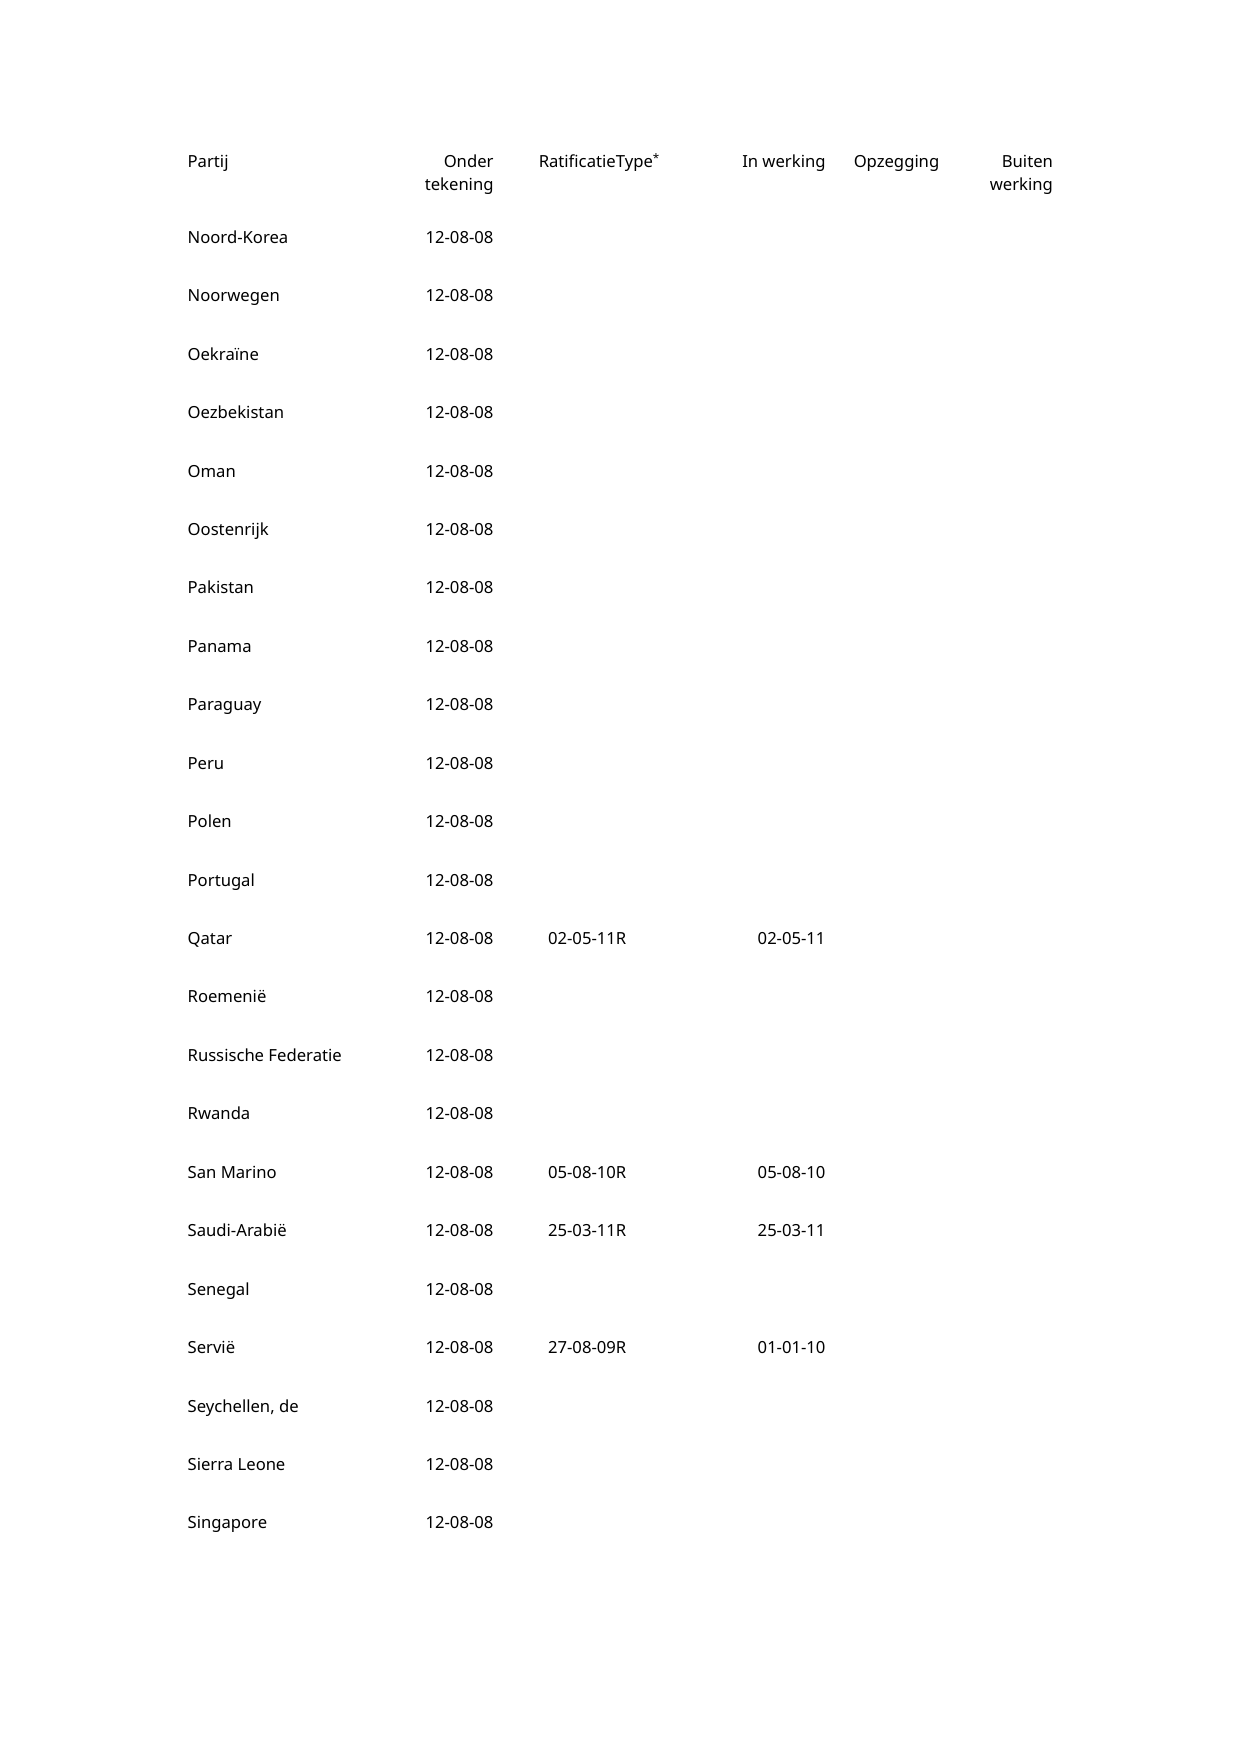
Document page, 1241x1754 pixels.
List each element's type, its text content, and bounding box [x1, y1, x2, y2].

table_cell [939, 518, 1053, 576]
table_cell 12-08-08 [371, 1219, 493, 1277]
table_cell [939, 284, 1053, 342]
table_cell [703, 342, 825, 401]
table_cell [616, 459, 703, 518]
table_cell Noord-Korea [188, 225, 371, 284]
table_cell 12-08-08 [371, 1102, 493, 1160]
table_cell [825, 1102, 939, 1160]
table_cell [703, 284, 825, 342]
table_cell [825, 1219, 939, 1277]
table_cell [703, 1044, 825, 1102]
table_cell [616, 985, 703, 1043]
table_cell Russische Federatie [188, 1044, 371, 1102]
table_cell [616, 225, 703, 284]
table_cell [703, 1102, 825, 1160]
table_cell [825, 1394, 939, 1453]
table_cell R [616, 1160, 703, 1219]
table_cell [939, 693, 1053, 751]
table_cell [825, 751, 939, 810]
table_header Onder tekening [371, 150, 493, 225]
table_cell [493, 1394, 616, 1453]
table_cell [825, 868, 939, 927]
table_cell [939, 1160, 1053, 1219]
table_cell San Marino [188, 1160, 371, 1219]
table_cell R [616, 1219, 703, 1277]
table_cell 12-08-08 [371, 576, 493, 634]
table_cell 12-08-08 [371, 985, 493, 1043]
table_cell [939, 1102, 1053, 1160]
table_cell 12-08-08 [371, 518, 493, 576]
table_cell 01-01-10 [703, 1336, 825, 1394]
table_cell [493, 635, 616, 693]
table_cell Servië [188, 1336, 371, 1394]
table_cell [939, 1511, 1053, 1569]
table_header Ratificatie [493, 150, 616, 225]
table_cell [825, 693, 939, 751]
table_cell [825, 576, 939, 634]
table_cell 12-08-08 [371, 1511, 493, 1569]
table_cell [939, 576, 1053, 634]
table_cell [825, 1453, 939, 1511]
table_cell 12-08-08 [371, 635, 493, 693]
table_cell [493, 1277, 616, 1336]
table_cell [616, 1277, 703, 1336]
table_cell Oekraïne [188, 342, 371, 401]
table_cell [939, 985, 1053, 1043]
table_cell [493, 1453, 616, 1511]
table_cell Singapore [188, 1511, 371, 1569]
table_cell [493, 1102, 616, 1160]
table_cell [493, 868, 616, 927]
table_cell Seychellen, de [188, 1394, 371, 1453]
table_header Partij [188, 150, 371, 225]
table_cell 12-08-08 [371, 868, 493, 927]
table_cell [703, 635, 825, 693]
table_cell 12-08-08 [371, 225, 493, 284]
table_cell 12-08-08 [371, 927, 493, 985]
table_cell 12-08-08 [371, 284, 493, 342]
table_cell [493, 284, 616, 342]
table_cell [493, 576, 616, 634]
table_cell [825, 459, 939, 518]
table_cell [616, 751, 703, 810]
table_cell [493, 342, 616, 401]
table_cell [493, 810, 616, 868]
table_cell [939, 1044, 1053, 1102]
table_cell 02-05-11 [493, 927, 616, 985]
table_cell [616, 401, 703, 459]
table_cell [616, 810, 703, 868]
table_cell [825, 1511, 939, 1569]
table_cell [703, 1277, 825, 1336]
table_cell 12-08-08 [371, 342, 493, 401]
table_cell Oezbekistan [188, 401, 371, 459]
table_header Opzegging [825, 150, 939, 225]
table_cell [703, 1394, 825, 1453]
table_cell [825, 284, 939, 342]
table_cell [703, 225, 825, 284]
table_cell Saudi-Arabië [188, 1219, 371, 1277]
table_cell Pakistan [188, 576, 371, 634]
table_header In werking [703, 150, 825, 225]
table_cell [616, 693, 703, 751]
table_cell 25-03-11 [493, 1219, 616, 1277]
table_cell [703, 985, 825, 1043]
table_cell 05-08-10 [703, 1160, 825, 1219]
table_cell Sierra Leone [188, 1453, 371, 1511]
table_cell [825, 635, 939, 693]
table_cell R [616, 927, 703, 985]
table_cell [616, 1394, 703, 1453]
table_cell [616, 1511, 703, 1569]
table_cell [825, 518, 939, 576]
table_cell [939, 868, 1053, 927]
table_cell 12-08-08 [371, 1044, 493, 1102]
table_cell 12-08-08 [371, 1160, 493, 1219]
table_cell [493, 985, 616, 1043]
table_cell [825, 985, 939, 1043]
table_cell 27-08-09 [493, 1336, 616, 1394]
table_cell [703, 1453, 825, 1511]
table_cell [825, 1277, 939, 1336]
table_cell [616, 1102, 703, 1160]
table_cell [616, 284, 703, 342]
table_cell [939, 1219, 1053, 1277]
table_cell [493, 751, 616, 810]
table_cell Senegal [188, 1277, 371, 1336]
table_cell 12-08-08 [371, 1394, 493, 1453]
table_cell 12-08-08 [371, 810, 493, 868]
table_cell [493, 518, 616, 576]
table_cell [703, 401, 825, 459]
table_cell Portugal [188, 868, 371, 927]
table_cell Panama [188, 635, 371, 693]
table_cell [493, 1511, 616, 1569]
table_cell Polen [188, 810, 371, 868]
table_cell [939, 401, 1053, 459]
table_cell [939, 810, 1053, 868]
table_cell [825, 1044, 939, 1102]
table_cell [939, 927, 1053, 985]
table_cell [493, 459, 616, 518]
table_cell 05-08-10 [493, 1160, 616, 1219]
table_cell [493, 693, 616, 751]
table_cell 12-08-08 [371, 693, 493, 751]
table_header Type* [616, 150, 703, 225]
table_cell [616, 868, 703, 927]
table_cell Qatar [188, 927, 371, 985]
table_cell [939, 1394, 1053, 1453]
table_cell [825, 342, 939, 401]
table_cell [493, 401, 616, 459]
table_cell Paraguay [188, 693, 371, 751]
table_cell 12-08-08 [371, 401, 493, 459]
table_cell [616, 1453, 703, 1511]
table_cell 12-08-08 [371, 751, 493, 810]
table_cell [939, 1453, 1053, 1511]
table_cell 02-05-11 [703, 927, 825, 985]
table_cell [703, 751, 825, 810]
table_cell [703, 576, 825, 634]
table_cell [939, 1277, 1053, 1336]
table_cell 12-08-08 [371, 1336, 493, 1394]
table_cell [703, 1511, 825, 1569]
table_cell [703, 693, 825, 751]
table_cell [825, 225, 939, 284]
table_cell Rwanda [188, 1102, 371, 1160]
table_cell [825, 401, 939, 459]
table_cell [825, 1160, 939, 1219]
table_cell [616, 635, 703, 693]
table_cell [703, 518, 825, 576]
table_cell [616, 1044, 703, 1102]
table_cell 12-08-08 [371, 1453, 493, 1511]
table_cell [825, 927, 939, 985]
table_cell [939, 1336, 1053, 1394]
table_cell [703, 868, 825, 927]
table_cell 12-08-08 [371, 1277, 493, 1336]
table_cell Peru [188, 751, 371, 810]
table_cell [939, 225, 1053, 284]
table_cell 12-08-08 [371, 459, 493, 518]
table_cell [493, 225, 616, 284]
table_cell [825, 810, 939, 868]
table_cell [616, 576, 703, 634]
table_cell Roemenië [188, 985, 371, 1043]
table_cell [939, 459, 1053, 518]
table_cell [493, 1044, 616, 1102]
table_cell [825, 1336, 939, 1394]
table_header Buiten werking [939, 150, 1053, 225]
table_cell [939, 342, 1053, 401]
table_cell [616, 342, 703, 401]
table_cell [703, 810, 825, 868]
table_cell Noorwegen [188, 284, 371, 342]
table_cell [939, 635, 1053, 693]
table_cell Oostenrijk [188, 518, 371, 576]
table_cell [616, 518, 703, 576]
table_cell Oman [188, 459, 371, 518]
table_cell [703, 459, 825, 518]
table_cell R [616, 1336, 703, 1394]
table_cell 25-03-11 [703, 1219, 825, 1277]
table_cell [939, 751, 1053, 810]
